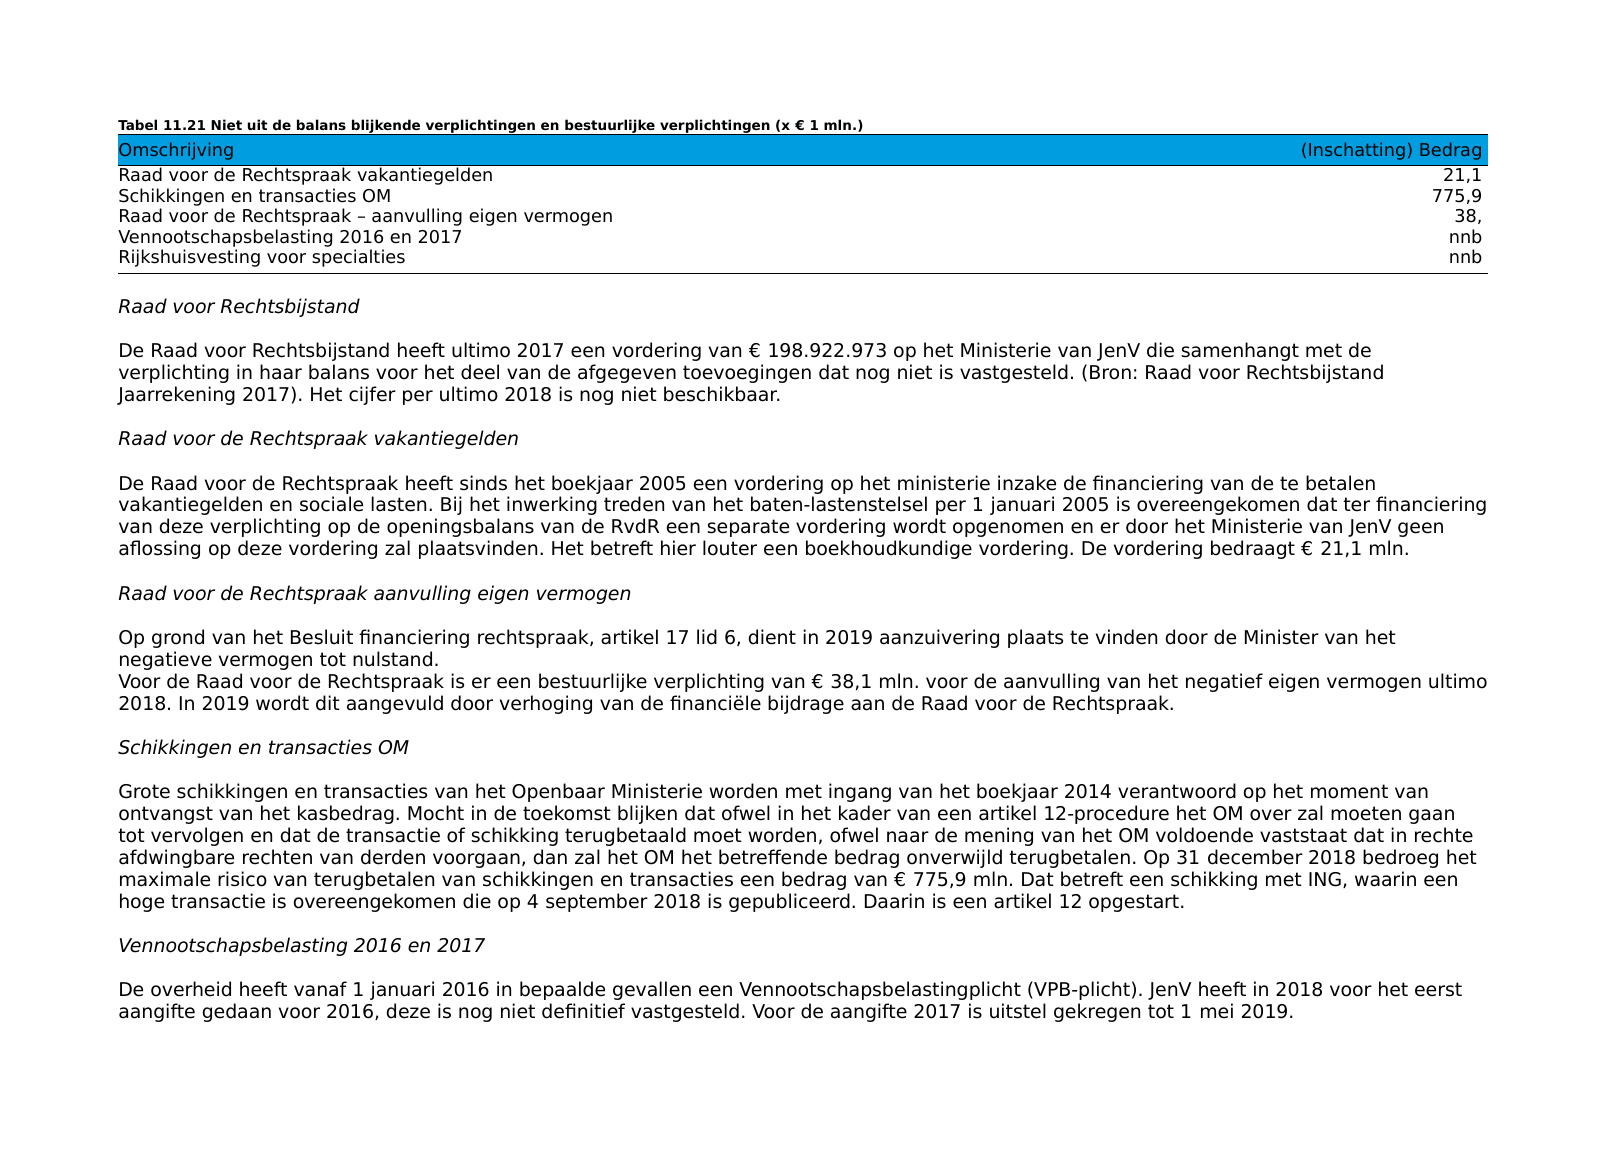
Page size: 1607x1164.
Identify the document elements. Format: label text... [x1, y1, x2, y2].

text Op grond van het Besluit financiering rechtspraak, artikel 17 lid 6, dient in 2019 aanzuivering plaats te vinden door de Minister van het negatieve vermogen tot nulstand. [118, 627, 1488, 671]
subtitle Raad voor de Rechtspraak vakantiegelden [118, 428, 1488, 450]
text De Raad voor de Rechtspraak heeft sinds het boekjaar 2005 een vordering op het ministerie inzake de financiering van de te betalen vakantiegelden en sociale lasten. Bij het inwerking treden van het baten-lastenstelsel per 1 januari 2005 is overeengekomen dat ter financiering van deze verplichting op de openingsbalans van de RvdR een separate vordering wordt opgenomen en er door het Ministerie van JenV geen aflossing op deze vordering zal plaatsvinden. Het betreft hier louter een boekhoudkundige vordering. De vordering bedraagt € 21,1 mln. [118, 472, 1488, 560]
table_cell Rijkshuisvesting voor specialties [118, 248, 1269, 273]
table_header Tabel 11.21 Niet uit de balans blijkende verplichtingen en bestuurlijke verplichtingen (x € 1 mln.) [118, 118, 1488, 134]
subtitle Schikkingen en transacties OM [118, 737, 1488, 759]
subtitle Raad voor Rechtsbijstand [118, 296, 1488, 318]
subtitle Vennootschapsbelasting 2016 en 2017 [118, 935, 1488, 957]
table_cell 38, [1269, 206, 1488, 227]
table_cell 21,1 [1269, 166, 1488, 186]
text De overheid heeft vanaf 1 januari 2016 in bepaalde gevallen een Vennootschapsbelastingplicht (VPB-plicht). JenV heeft in 2018 voor het eerst aangifte gedaan voor 2016, deze is nog niet definitief vastgesteld. Voor de aangifte 2017 is uitstel gekregen tot 1 mei 2019. [118, 979, 1488, 1023]
table_cell Vennootschapsbelasting 2016 en 2017 [118, 227, 1269, 247]
table_cell Schikkingen en transacties OM [118, 186, 1269, 206]
table_cell nnb [1269, 248, 1488, 273]
subtitle Raad voor de Rechtspraak aanvulling eigen vermogen [118, 582, 1488, 604]
table_cell nnb [1269, 227, 1488, 247]
table_cell 775,9 [1269, 186, 1488, 206]
text Voor de Raad voor de Rechtspraak is er een bestuurlijke verplichting van € 38,1 mln. voor de aanvulling van het negatief eigen vermogen ultimo 2018. In 2019 wordt dit aangevuld door verhoging van de financiële bijdrage aan de Raad voor de Rechtspraak. [118, 671, 1488, 714]
table_cell (Inschatting) Bedrag [1269, 135, 1488, 165]
table_cell Omschrijving [118, 135, 1269, 165]
text De Raad voor Rechtsbijstand heeft ultimo 2017 een vordering van € 198.922.973 op het Ministerie van JenV die samenhangt met de verplichting in haar balans voor het deel van de afgegeven toevoegingen dat nog niet is vastgesteld. (Bron: Raad voor Rechtsbijstand Jaarrekening 2017). Het cijfer per ultimo 2018 is nog niet beschikbaar. [118, 340, 1488, 406]
table_cell Raad voor de Rechtspraak – aanvulling eigen vermogen [118, 206, 1269, 227]
text Grote schikkingen en transacties van het Openbaar Ministerie worden met ingang van het boekjaar 2014 verantwoord op het moment van ontvangst van het kasbedrag. Mocht in de toekomst blijken dat ofwel in het kader van een artikel 12-procedure het OM over zal moeten gaan tot vervolgen en dat de transactie of schikking terugbetaald moet worden, ofwel naar de mening van het OM voldoende vaststaat dat in rechte afdwingbare rechten van derden voorgaan, dan zal het OM het betreffende bedrag onverwijld terugbetalen. Op 31 december 2018 bedroeg het maximale risico van terugbetalen van schikkingen en transacties een bedrag van € 775,9 mln. Dat betreft een schikking met ING, waarin een hoge transactie is overeengekomen die op 4 september 2018 is gepubliceerd. Daarin is een artikel 12 opgestart. [118, 781, 1488, 913]
table_cell Raad voor de Rechtspraak vakantiegelden [118, 166, 1269, 186]
